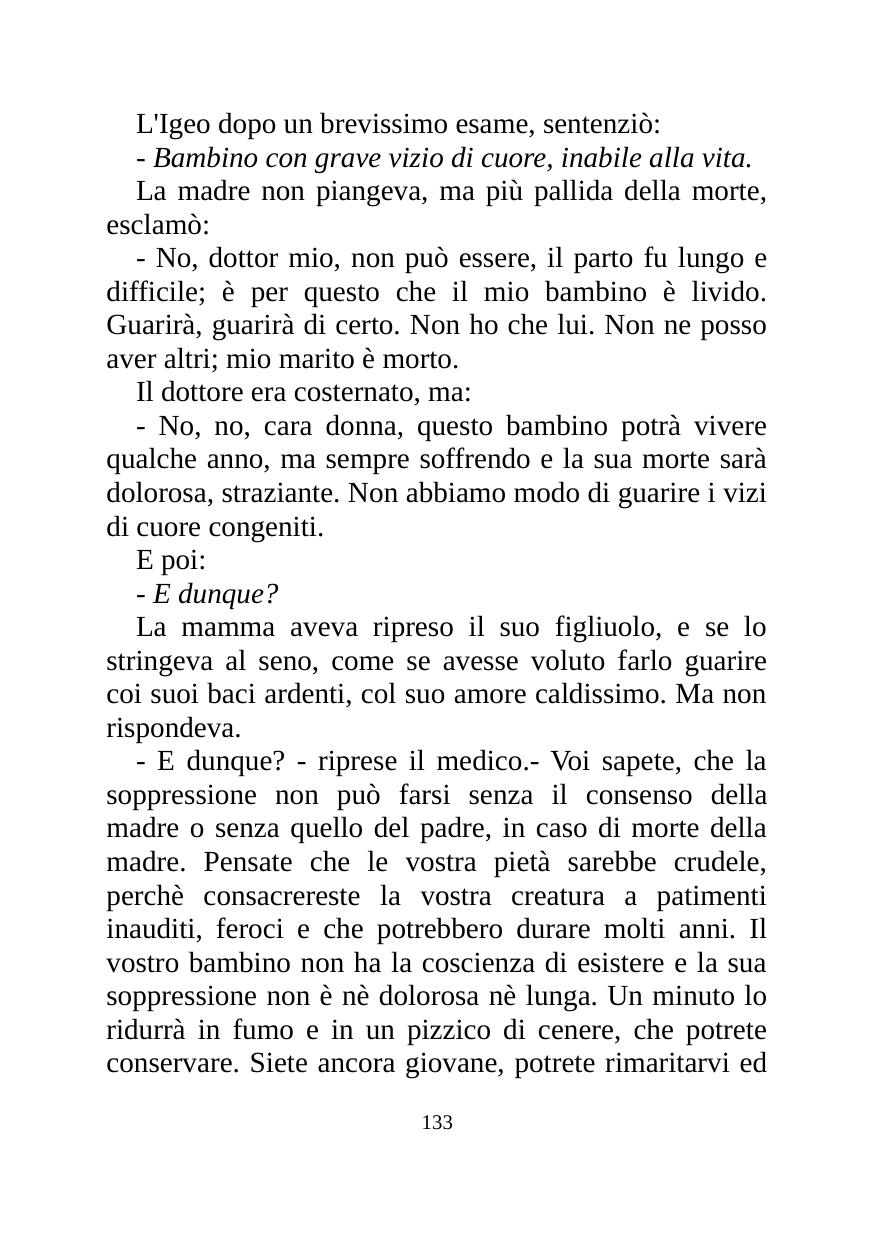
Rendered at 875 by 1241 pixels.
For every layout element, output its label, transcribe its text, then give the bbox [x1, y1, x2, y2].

text Il dottore era costernato, ma: [106, 374, 768, 408]
text La mamma aveva ripreso il suo figliuolo, e se lo stringeva al seno, come se avesse voluto farlo guarire coi suoi baci ardenti, col suo amore caldissimo. Ma non rispondeva. [106, 609, 768, 743]
text - No, no, cara donna, questo bambino potrà vivere qualche anno, ma sempre soffrendo e la sua morte sarà dolorosa, straziante. Non abbiamo modo di guarire i vizi di cuore congeniti. [106, 408, 768, 542]
text - E dunque? [106, 576, 768, 609]
text L'Igeo dopo un brevissimo esame, sentenziò: [106, 106, 768, 140]
text E poi: [106, 542, 768, 576]
text La madre non piangeva, ma più pallida della morte, esclamò: [106, 173, 768, 240]
text - No, dottor mio, non può essere, il parto fu lungo e difficile; è per questo che il mio bambino è livido. Guarirà, guarirà di certo. Non ho che lui. Non ne posso aver altri; mio marito è morto. [106, 240, 768, 374]
text - Bambino con grave vizio di cuore, inabile alla vita. [106, 140, 768, 173]
text - E dunque? - riprese il medico.- Voi sapete, che la soppressione non può farsi senza il consenso della madre o senza quello del padre, in caso di morte della madre. Pensate che le vostra pietà sarebbe crudele, perchè consacrereste la vostra creatura a patimenti inauditi, feroci e che potrebbero durare molti anni. Il vostro bambino non ha la coscienza di esistere e la sua soppressione non è nè dolorosa nè lunga. Un minuto lo ridurrà in fumo e in un pizzico di cenere, che potrete conservare. Siete ancora giovane, potrete rimaritarvi ed [106, 743, 768, 1079]
